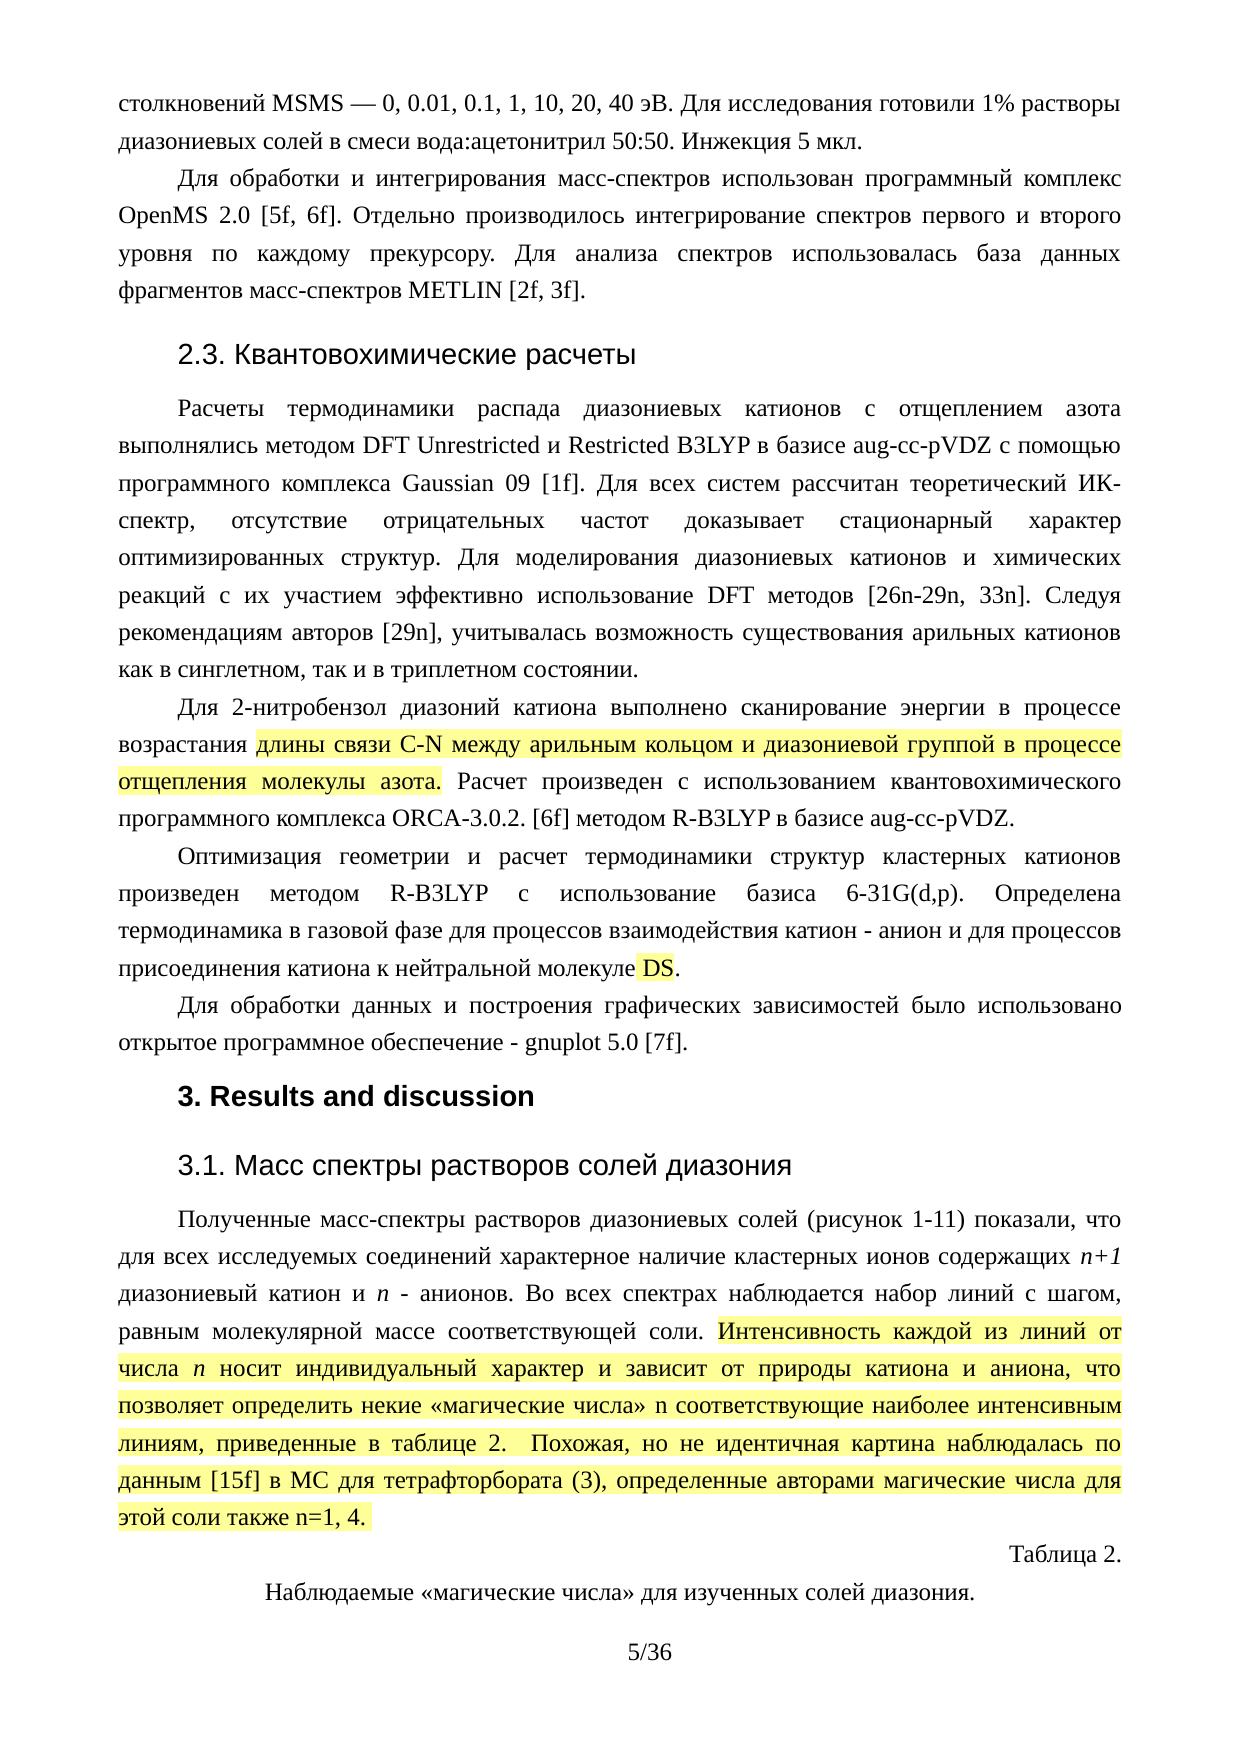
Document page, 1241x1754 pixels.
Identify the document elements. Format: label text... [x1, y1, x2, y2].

text Наблюдаемые «магические числа» для изученных солей диазония. [118, 1577, 1122, 1606]
list Для обработки данных и построения графических зависимостей было использовано открытое программное обеспечение - gnuplot 5.0 [7f]. [118, 990, 1122, 1056]
subtitle 3.1. Масс спектры растворов солей диазония [177, 1148, 1122, 1181]
subtitle 3. Results and discussion [118, 1079, 1122, 1113]
list Расчеты термодинамики распада диазониевых катионов с отщеплением азота выполнялись методом DFT Unrestricted и Restricted B3LYP в базисе aug-cc-pVDZ с помощью программного комплекса Gaussian 09 [1f]. Для всех систем рассчитан теоретический ИК-спектр, отсутствие отрицательных частот доказывает стационарный характер оптимизированных структур. Для моделирования диазониевых катионов и химических реакций с их участием эффективно использование DFT методов [26n-29n, 33n]. Следуя рекомендациям авторов [29n], учитывалась возможность существования арильных катионов как в синглетном, так и в триплетном состоянии. [118, 393, 1122, 683]
text Полученные масс-спектры растворов диазониевых солей (рисунок 1-11) показали, что для всех исследуемых соединений характерное наличие кластерных ионов содержащих n+1 диазониевый катион и n - анионов. Во всех спектрах наблюдается набор линий с шагом, равным молекулярной массе соответствующей соли. Интенсивность каждой из линий от числа n носит индивидуальный характер и зависит от природы катиона и аниона, что позволяет определить некие «магические числа» n соответствующие наиболее интенсивным линиям, приведенные в таблице 2. Похожая, но не идентичная картина наблюдалась по данным [15f] в МС для тетрафторбората (3), определенные авторами магические числа для этой соли также n=1, 4. [118, 1204, 1122, 1531]
text столкновений MSMS — 0, 0.01, 0.1, 1, 10, 20, 40 эВ. Для исследования готовили 1% растворы диазониевых солей в смеси вода:ацетонитрил 50:50. Инжекция 5 мкл. [118, 88, 1122, 154]
text Таблица 2. [118, 1539, 1122, 1568]
list Для 2-нитробензол диазоний катиона выполнено сканирование энергии в процессе возрастания длины связи C-N между арильным кольцом и диазониевой группой в процессе отщепления молекулы азота. Расчет произведен с использованием квантовохимического программного комплекса ORCA-3.0.2. [6f] методом R-B3LYP в базисе aug-cc-pVDZ. [118, 692, 1122, 832]
text Для обработки и интегрирования масс-спектров использован программный комплекс OpenMS 2.0 [5f, 6f]. Отдельно производилось интегрирование спектров первого и второго уровня по каждому прекурсору. Для анализа спектров использовалась база данных фрагментов масс-спектров METLIN [2f, 3f]. [118, 163, 1122, 304]
subtitle 2.3. Квантовохимические расчеты [177, 337, 1122, 371]
list Оптимизация геометрии и расчет термодинамики структур кластерных катионов произведен методом R-B3LYP с использование базиса 6-31G(d,p). Определена термодинамика в газовой фазе для процессов взаимодействия катион - анион и для процессов присоединения катиона к нейтральной молекуле DS. [118, 841, 1122, 981]
